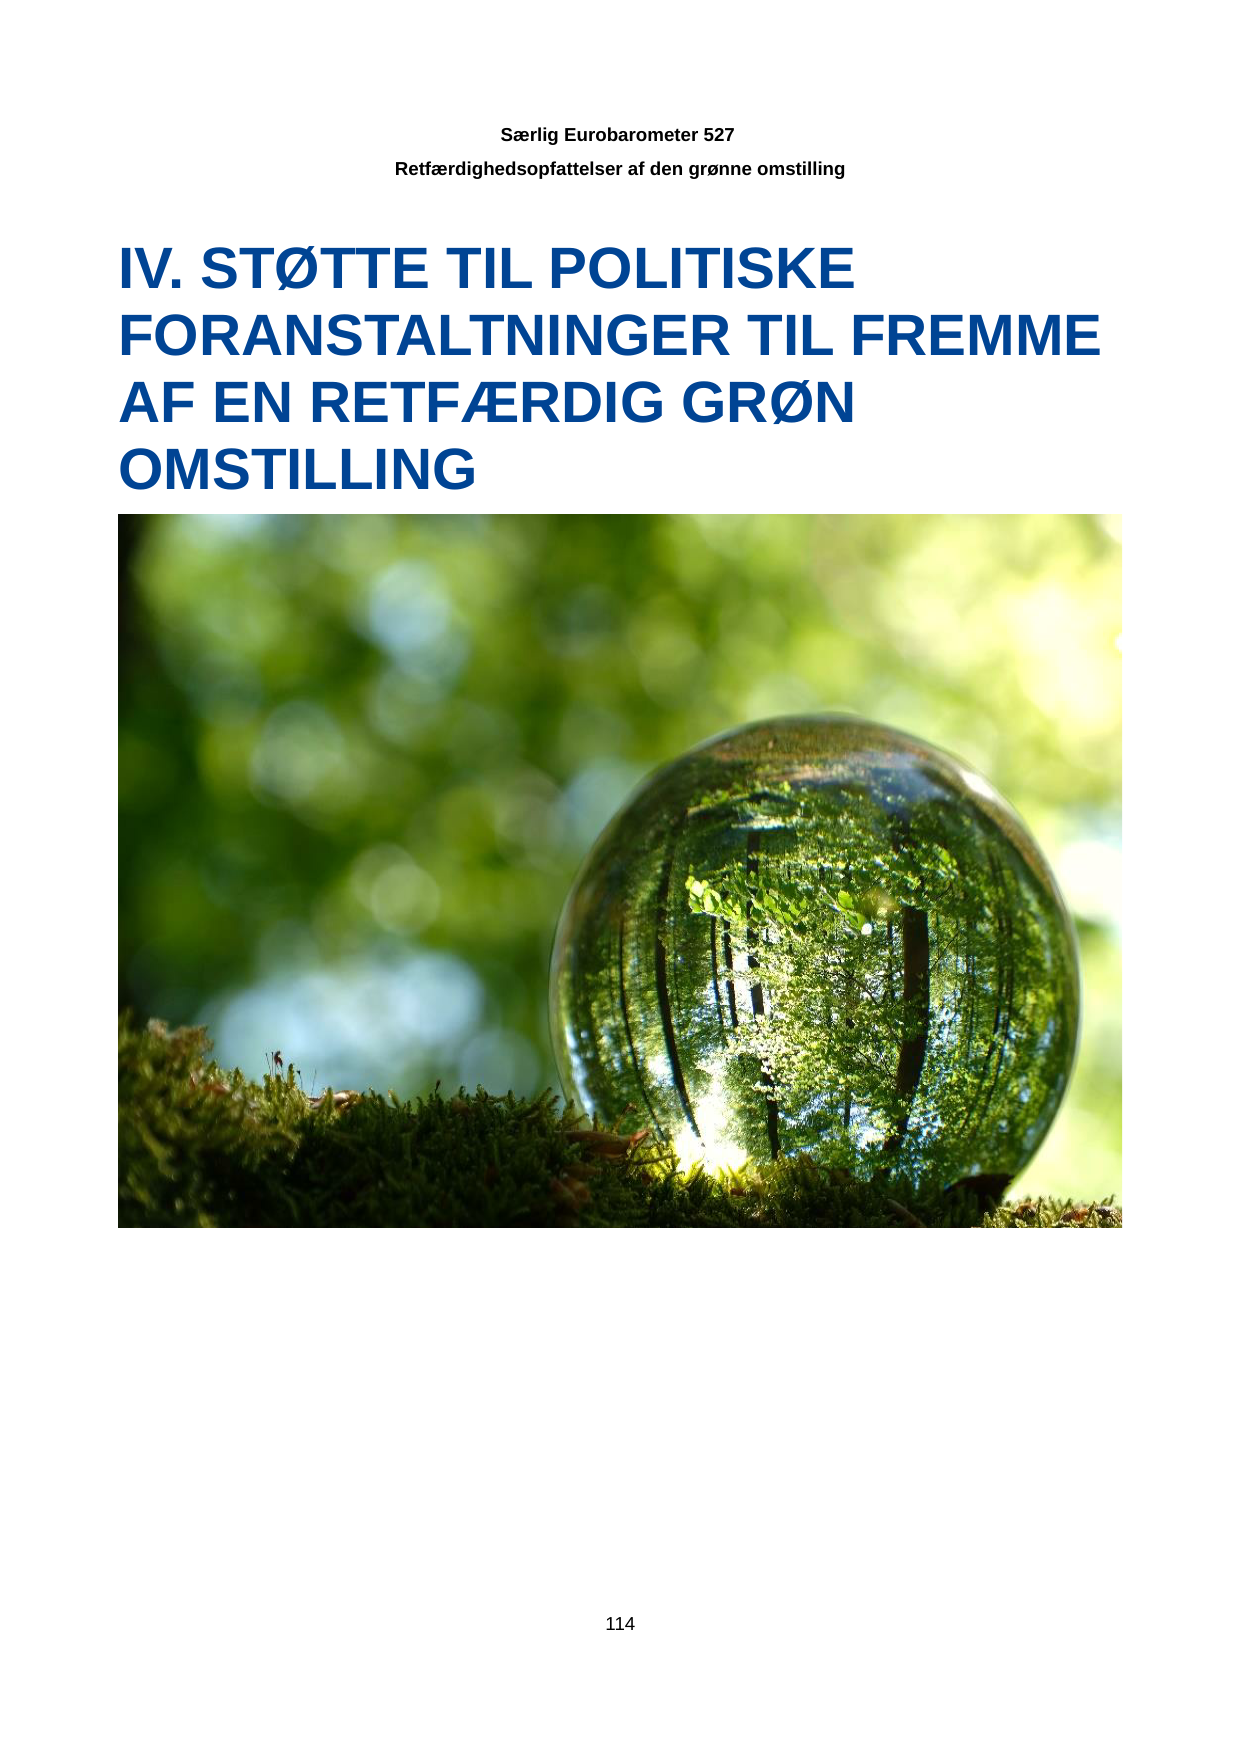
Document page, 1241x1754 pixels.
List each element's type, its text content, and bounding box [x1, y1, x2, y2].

picture [118, 514, 1123, 1228]
subtitle IV. STØTTE TIL POLITISKE FORANSTALTNINGER TIL FREMME AF EN RETFÆRDIG GRØN OMSTILLING [118, 233, 1122, 502]
